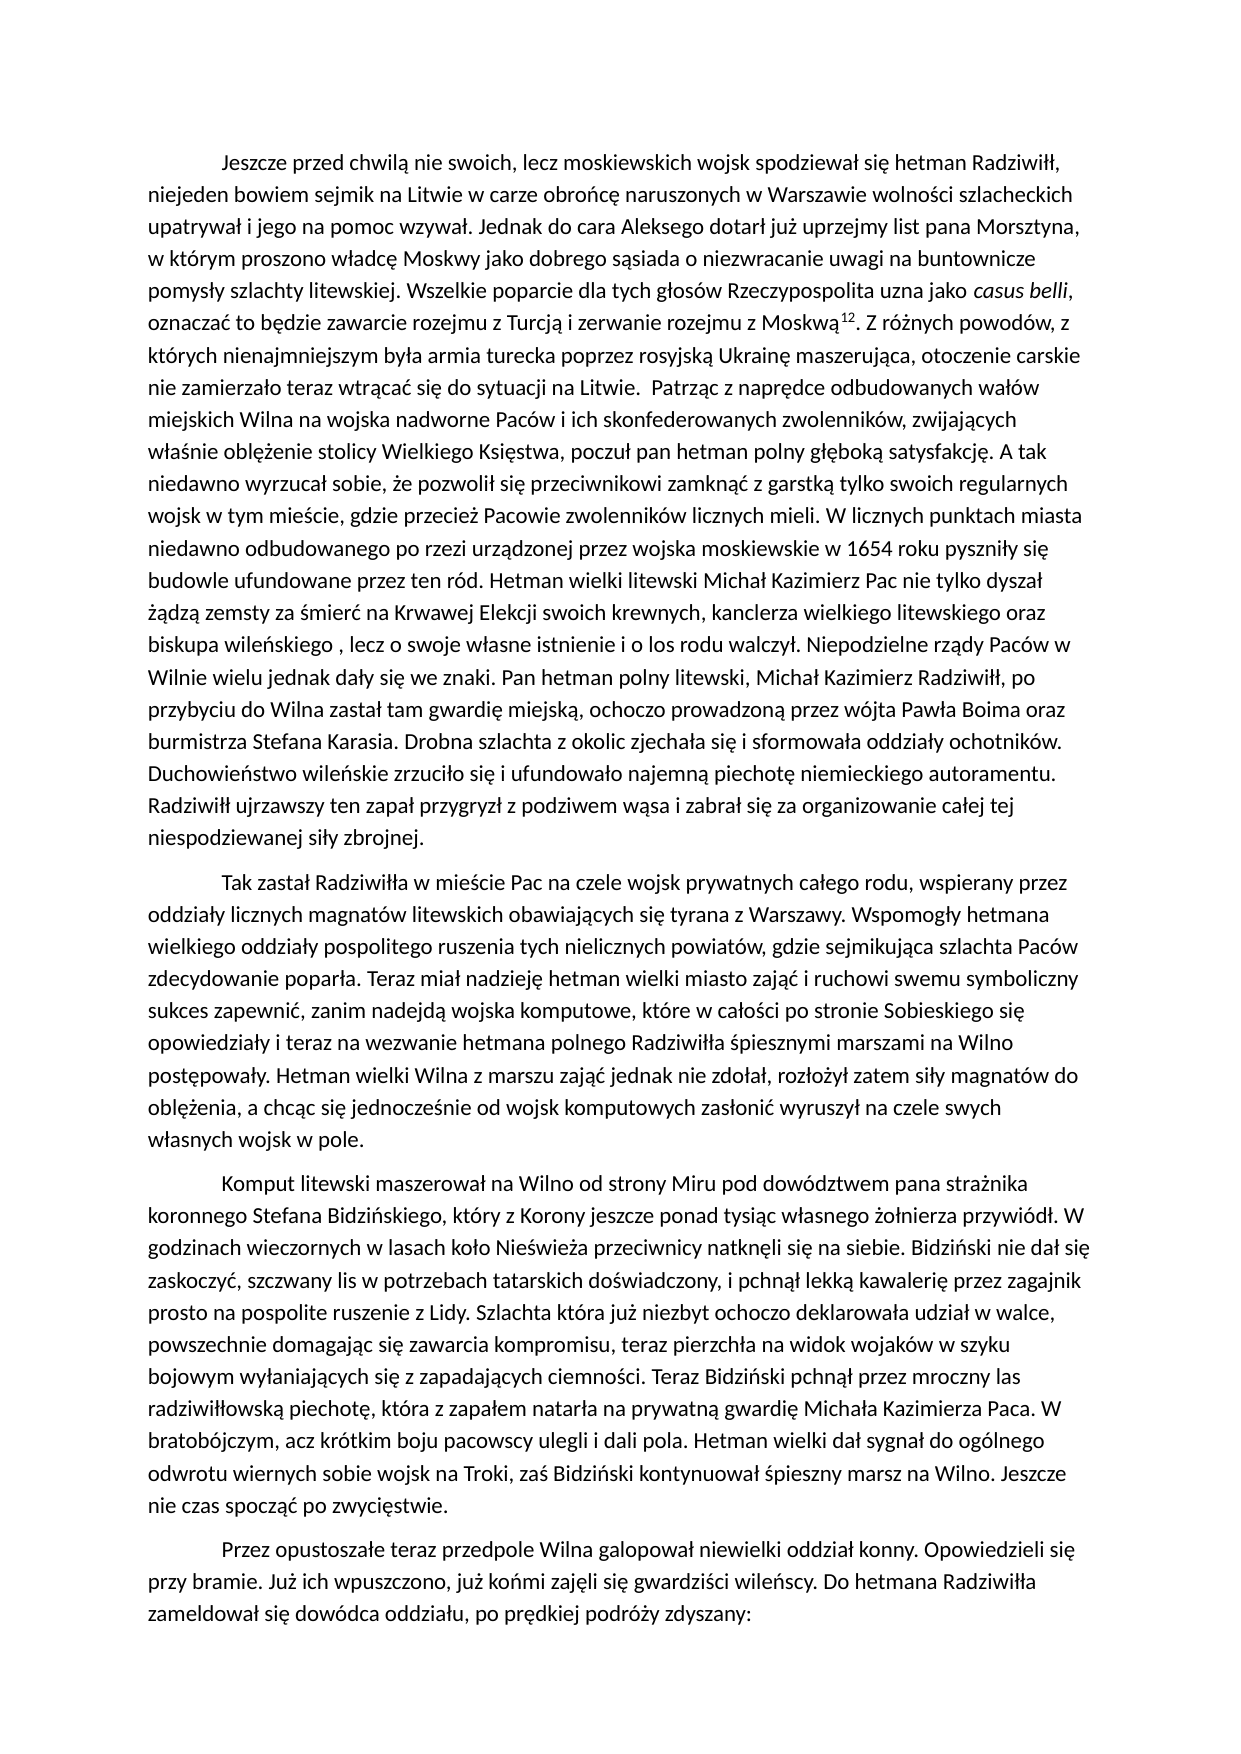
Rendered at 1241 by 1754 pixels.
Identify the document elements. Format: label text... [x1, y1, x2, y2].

text Tak zastał Radziwiłła w mieście Pac na czele wojsk prywatnych całego rodu, wspierany przez oddziały licznych magnatów litewskich obawiających się tyrana z Warszawy. Wspomogły hetmana wielkiego oddziały pospolitego ruszenia tych nielicznych powiatów, gdzie sejmikująca szlachta Paców zdecydowanie poparła. Teraz miał nadzieję hetman wielki miasto zająć i ruchowi swemu symboliczny sukces zapewnić, zanim nadejdą wojska komputowe, które w całości po stronie Sobieskiego się opowiedziały i teraz na wezwanie hetmana polnego Radziwiłła śpiesznymi marszami na Wilno postępowały. Hetman wielki Wilna z marszu zająć jednak nie zdołał, rozłożył zatem siły magnatów do oblężenia, a chcąc się jednocześnie od wojsk komputowych zasłonić wyruszył na czele swych własnych wojsk w pole. [148, 868, 1093, 1153]
text Przez opustoszałe teraz przedpole Wilna galopował niewielki oddział konny. Opowiedzieli się przy bramie. Już ich wpuszczono, już końmi zajęli się gwardziści wileńscy. Do hetmana Radziwiłła zameldował się dowódca oddziału, po prędkiej podróży zdyszany: [148, 1535, 1093, 1627]
text Komput litewski maszerował na Wilno od strony Miru pod dowództwem pana strażnika koronnego Stefana Bidzińskiego, który z Korony jeszcze ponad tysiąc własnego żołnierza przywiódł. W godzinach wieczornych w lasach koło Nieświeża przeciwnicy natknęli się na siebie. Bidziński nie dał się zaskoczyć, szczwany lis w potrzebach tatarskich doświadczony, i pchnął lekką kawalerię przez zagajnik prosto na pospolite ruszenie z Lidy. Szlachta która już niezbyt ochoczo deklarowała udział w walce, powszechnie domagając się zawarcia kompromisu, teraz pierzchła na widok wojaków w szyku bojowym wyłaniających się z zapadających ciemności. Teraz Bidziński pchnął przez mroczny las radziwiłłowską piechotę, która z zapałem natarła na prywatną gwardię Michała Kazimierza Paca. W bratobójczym, acz krótkim boju pacowscy ulegli i dali pola. Hetman wielki dał sygnał do ogólnego odwrotu wiernych sobie wojsk na Troki, zaś Bidziński kontynuował śpieszny marsz na Wilno. Jeszcze nie czas spocząć po zwycięstwie. [148, 1169, 1093, 1519]
text Jeszcze przed chwilą nie swoich, lecz moskiewskich wojsk spodziewał się hetman Radziwiłł, niejeden bowiem sejmik na Litwie w carze obrońcę naruszonych w Warszawie wolności szlacheckich upatrywał i jego na pomoc wzywał. Jednak do cara Aleksego dotarł już uprzejmy list pana Morsztyna, w którym proszono władcę Moskwy jako dobrego sąsiada o niezwracanie uwagi na buntownicze pomysły szlachty litewskiej. Wszelkie poparcie dla tych głosów Rzeczypospolita uzna jako casus belli, oznaczać to będzie zawarcie rozejmu z Turcją i zerwanie rozejmu z Moskwą. Z różnych powodów, z których nienajmniejszym była armia turecka poprzez rosyjską Ukrainę maszerująca, otoczenie carskie nie zamierzało teraz wtrącać się do sytuacji na Litwie. Patrząc z naprędce odbudowanych wałów miejskich Wilna na wojska nadworne Paców i ich skonfederowanych zwolenników, zwijających właśnie oblężenie stolicy Wielkiego Księstwa, poczuł pan hetman polny głęboką satysfakcję. A tak niedawno wyrzucał sobie, że pozwolił się przeciwnikowi zamknąć z garstką tylko swoich regularnych wojsk w tym mieście, gdzie przecież Pacowie zwolenników licznych mieli. W licznych punktach miasta niedawno odbudowanego po rzezi urządzonej przez wojska moskiewskie w 1654 roku pyszniły się budowle ufundowane przez ten ród. Hetman wielki litewski Michał Kazimierz Pac nie tylko dyszał żądzą zemsty za śmierć na Krwawej Elekcji swoich krewnych, kanclerza wielkiego litewskiego oraz biskupa wileńskiego , lecz o swoje własne istnienie i o los rodu walczył. Niepodzielne rządy Paców w Wilnie wielu jednak dały się we znaki. Pan hetman polny litewski, Michał Kazimierz Radziwiłł, po przybyciu do Wilna zastał tam gwardię miejską, ochoczo prowadzoną przez wójta Pawła Boima oraz burmistrza Stefana Karasia. Drobna szlachta z okolic zjechała się i sformowała oddziały ochotników. Duchowieństwo wileńskie zrzuciło się i ufundowało najemną piechotę niemieckiego autoramentu. Radziwiłł ujrzawszy ten zapał przygryzł z podziwem wąsa i zabrał się za organizowanie całej tej niespodziewanej siły zbrojnej. [148, 148, 1093, 852]
